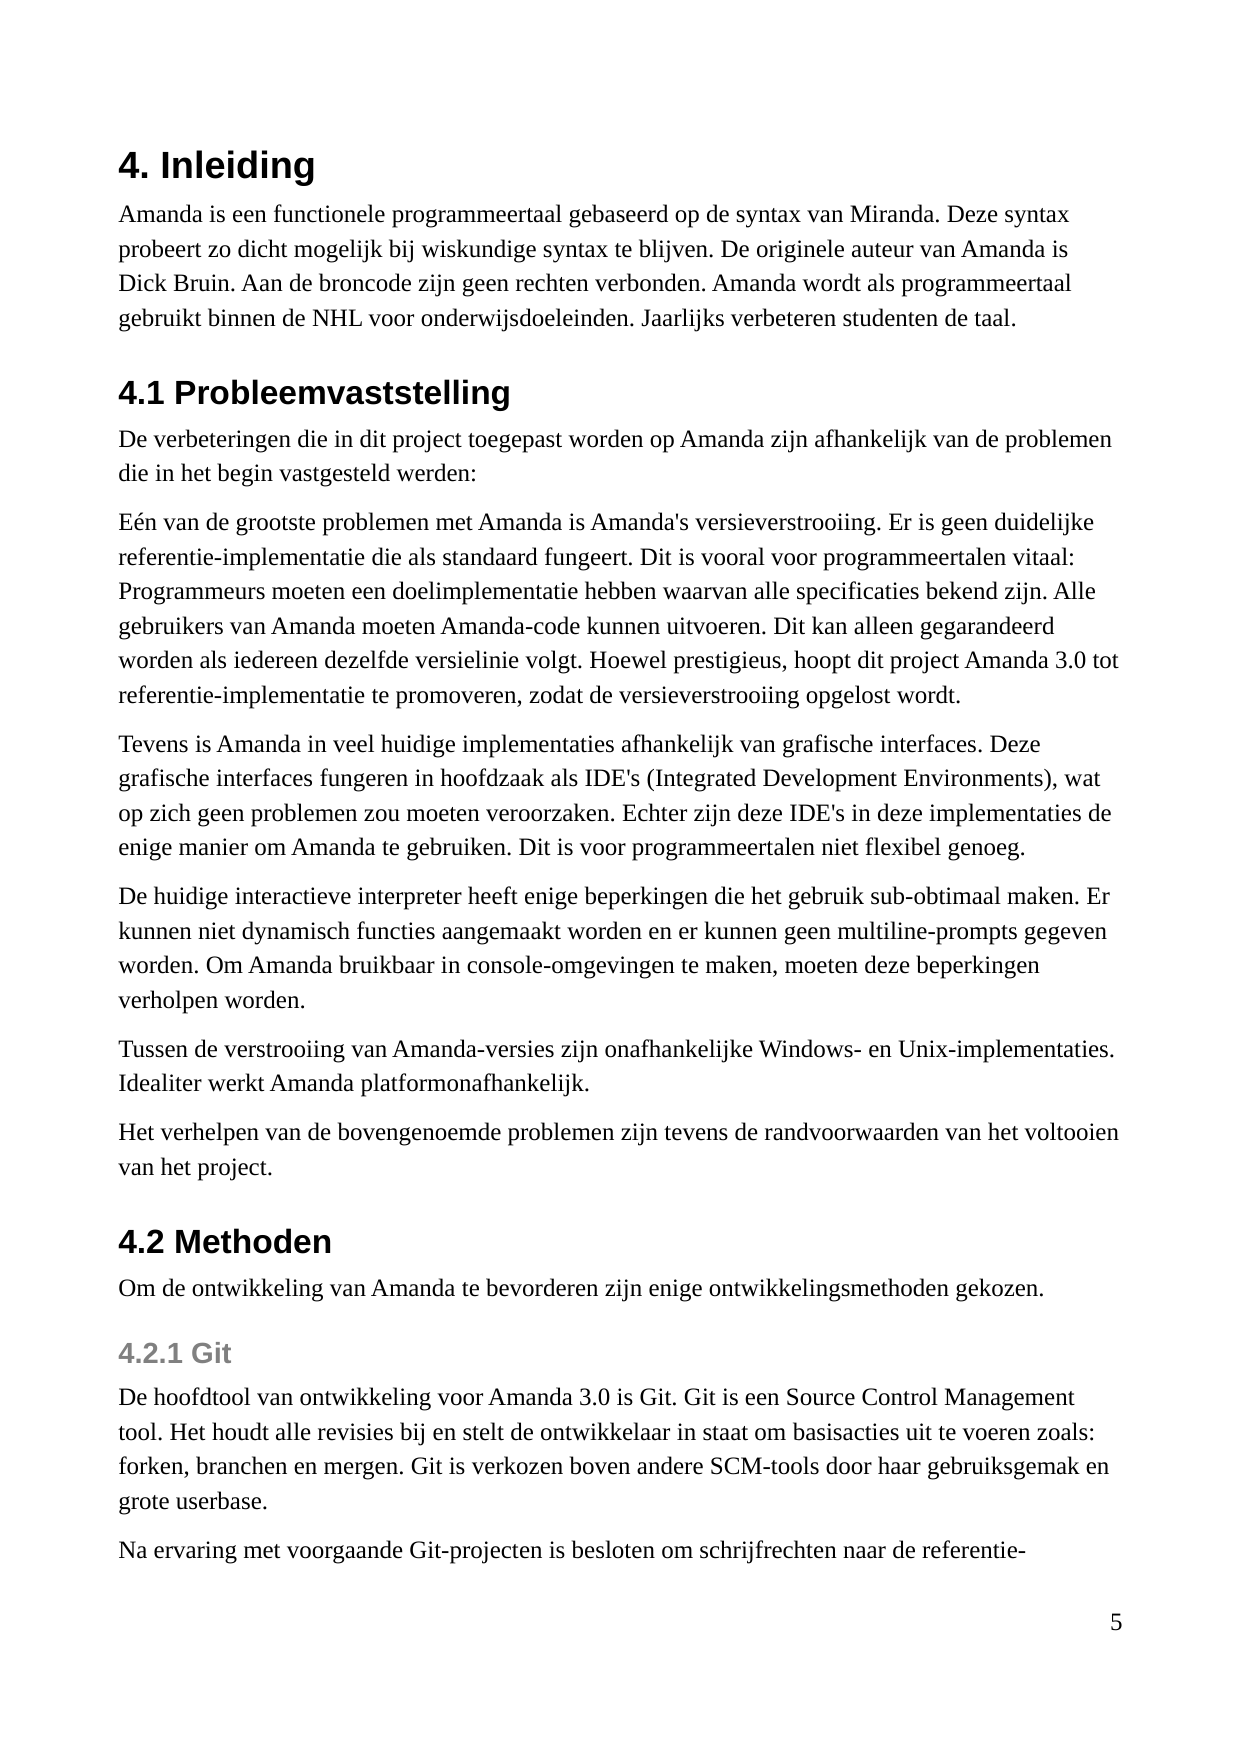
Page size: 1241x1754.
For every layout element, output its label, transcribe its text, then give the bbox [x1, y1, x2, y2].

text Het verhelpen van de bovengenoemde problemen zijn tevens de randvoorwaarden van het voltooien van het project. [118, 1117, 1122, 1181]
subtitle 4. Inleiding [118, 143, 1122, 187]
subtitle 4.2.1 Git [118, 1336, 1122, 1370]
subtitle 4.1 Probleemvaststelling [118, 373, 1122, 411]
text De huidige interactieve interpreter heeft enige beperkingen die het gebruik sub-obtimaal maken. Er kunnen niet dynamisch functies aangemaakt worden en er kunnen geen multiline-prompts gegeven worden. Om Amanda bruikbaar in console-omgevingen te maken, moeten deze beperkingen verholpen worden. [118, 881, 1122, 1013]
text Eén van de grootste problemen met Amanda is Amanda's versieverstrooiing. Er is geen duidelijke referentie-implementatie die als standaard fungeert. Dit is vooral voor programmeertalen vitaal: Programmeurs moeten een doelimplementatie hebben waarvan alle specificaties bekend zijn. Alle gebruikers van Amanda moeten Amanda-code kunnen uitvoeren. Dit kan alleen gegarandeerd worden als iedereen dezelfde versielinie volgt. Hoewel prestigieus, hoopt dit project Amanda 3.0 tot referentie-implementatie te promoveren, zodat de versieverstrooiing opgelost wordt. [118, 507, 1122, 708]
text Tevens is Amanda in veel huidige implementaties afhankelijk van grafische interfaces. Deze grafische interfaces fungeren in hoofdzaak als IDE's (Integrated Development Environments), wat op zich geen problemen zou moeten veroorzaken. Echter zijn deze IDE's in deze implementaties de enige manier om Amanda te gebruiken. Dit is voor programmeertalen niet flexibel genoeg. [118, 729, 1122, 861]
text Tussen de verstrooiing van Amanda-versies zijn onafhankelijke Windows- en Unix-implementaties. Idealiter werkt Amanda platformonafhankelijk. [118, 1034, 1122, 1097]
text Om de ontwikkeling van Amanda te bevorderen zijn enige ontwikkelingsmethoden gekozen. [118, 1273, 1122, 1302]
text De hoofdtool van ontwikkeling voor Amanda 3.0 is Git. Git is een Source Control Management tool. Het houdt alle revisies bij en stelt de ontwikkelaar in staat om basisacties uit te voeren zoals: forken, branchen en mergen. Git is verkozen boven andere SCM-tools door haar gebruiksgemak en grote userbase. [118, 1382, 1122, 1515]
text Amanda is een functionele programmeertaal gebaseerd op de syntax van Miranda. Deze syntax probeert zo dicht mogelijk bij wiskundige syntax te blijven. De originele auteur van Amanda is Dick Bruin. Aan de broncode zijn geen rechten verbonden. Amanda wordt als programmeertaal gebruikt binnen de NHL voor onderwijsdoeleinden. Jaarlijks verbeteren studenten de taal. [118, 199, 1122, 331]
subtitle 4.2 Methoden [118, 1222, 1122, 1260]
text De verbeteringen die in dit project toegepast worden op Amanda zijn afhankelijk van de problemen die in het begin vastgesteld werden: [118, 424, 1122, 487]
text Na ervaring met voorgaande Git-projecten is besloten om schrijfrechten naar de referentie- [118, 1535, 1122, 1564]
